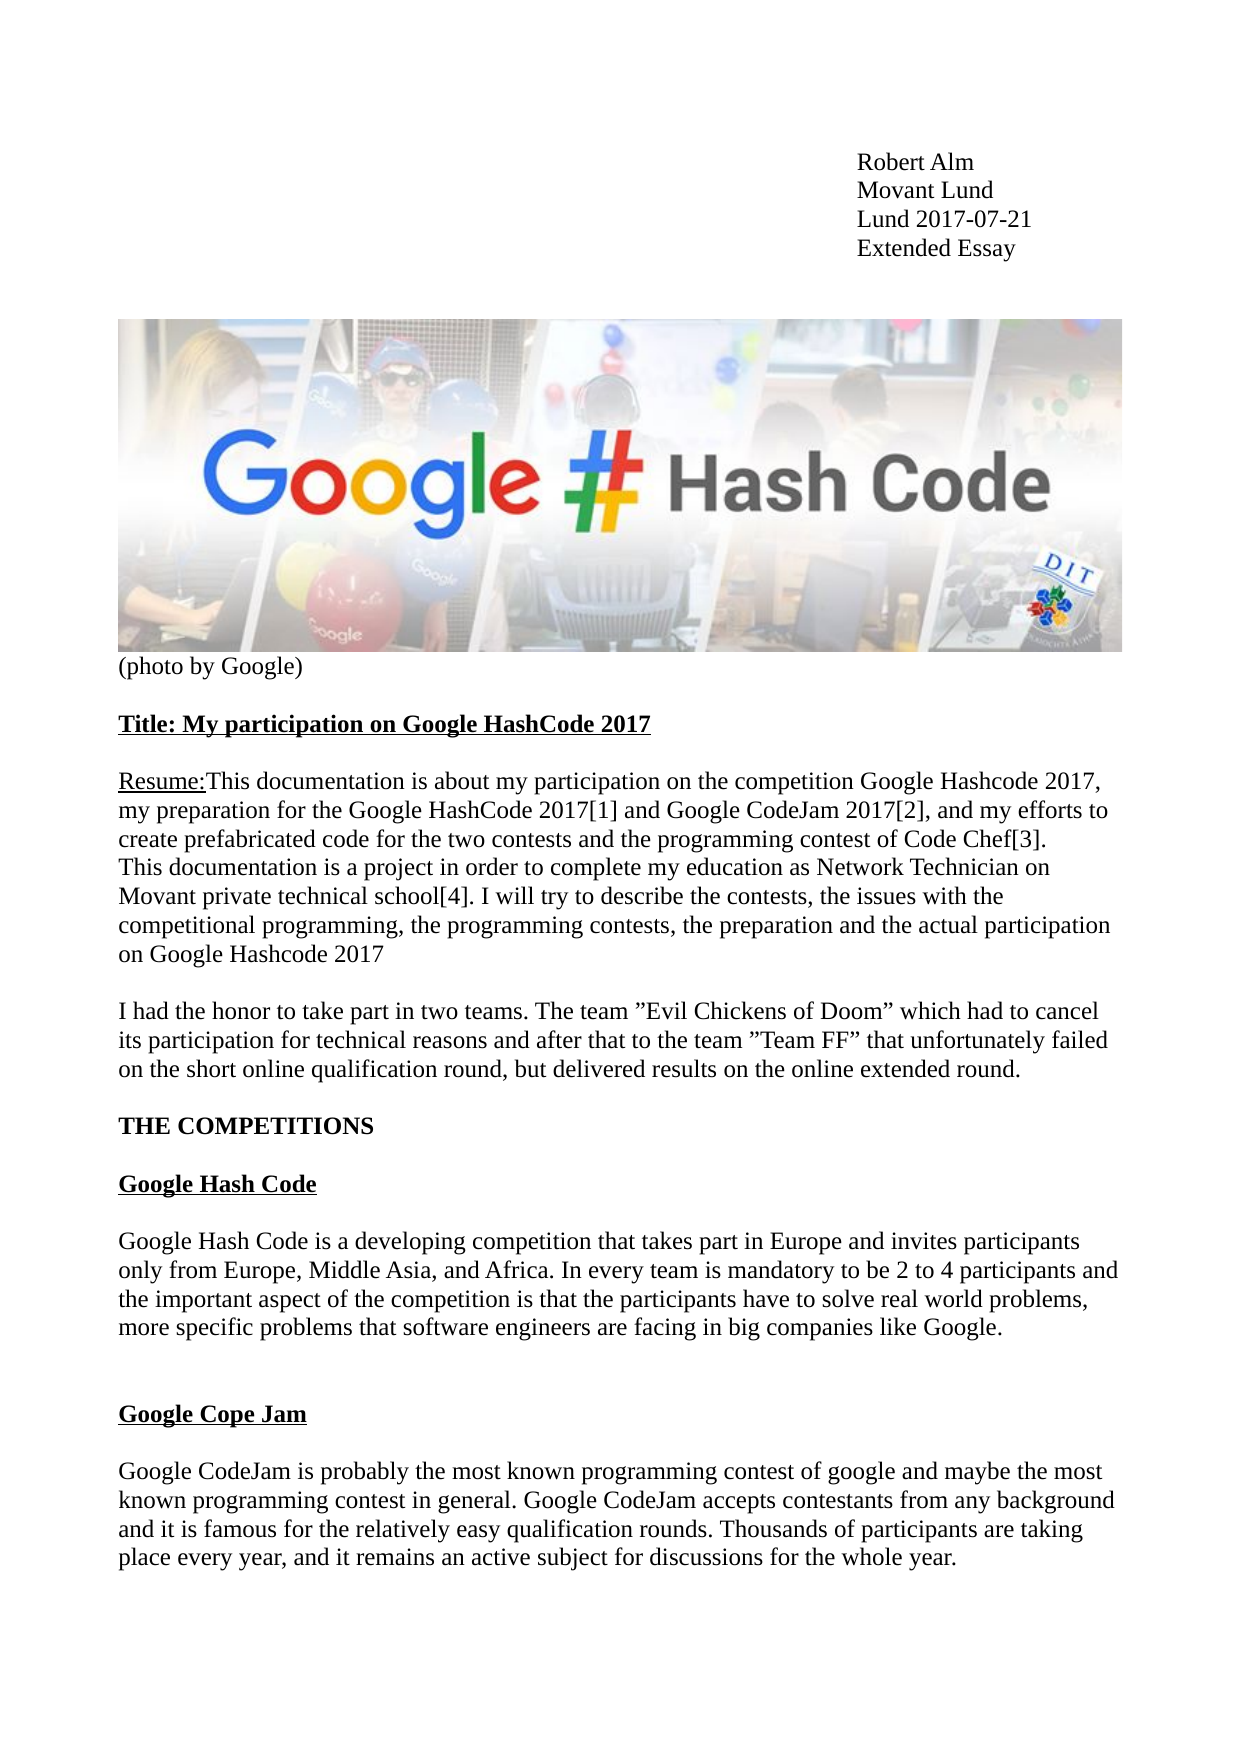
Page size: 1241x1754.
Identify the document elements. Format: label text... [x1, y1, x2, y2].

text Google CodeJam is probably the most known programming contest of google and maybe the most known programming contest in general. Google CodeJam accepts contestants from any background and it is famous for the relatively easy qualification rounds. Thousands of participants are taking place every year, and it remains an active subject for discussions for the whole year. [118, 1456, 1122, 1571]
text Resume:This documentation is about my participation on the competition Google Hashcode 2017, my preparation for the Google HashCode 2017[1] and Google CodeJam 2017[2], and my efforts to create prefabricated code for the two contests and the programming contest of Code Chef[3]. [118, 766, 1122, 852]
text Title: My participation on Google HashCode 2017 [118, 709, 1122, 737]
text Lund 2017-07-21 [118, 204, 1122, 233]
text Extended Essay [118, 233, 1122, 262]
text Google Hash Code is a developing competition that takes part in Europe and invites participants only from Europe, Middle Asia, and Africa. In every team is mandatory to be 2 to 4 participants and the important aspect of the competition is that the participants have to solve real world problems, more specific problems that software engineers are facing in big companies like Google. [118, 1226, 1122, 1341]
text I had the honor to take part in two teams. The team ”Evil Chickens of Doom” which had to cancel its participation for technical reasons and after that to the team ”Team FF” that unfortunately failed on the short online qualification round, but delivered results on the online extended round. [118, 996, 1122, 1082]
text This documentation is a project in order to complete my education as Network Technician on Movant private technical school[4]. I will try to describe the contests, the issues with the competitional programming, the programming contests, the preparation and the actual participation on Google Hashcode 2017 [118, 852, 1122, 967]
text THE COMPETITIONS [118, 1111, 1122, 1140]
text Movant Lund [118, 176, 1122, 204]
text (photo by Google) [118, 652, 1122, 680]
text Google Cope Jam [118, 1399, 1122, 1427]
text Google Hash Code [118, 1169, 1122, 1197]
picture [118, 319, 1123, 652]
text Robert Alm [118, 147, 1122, 176]
